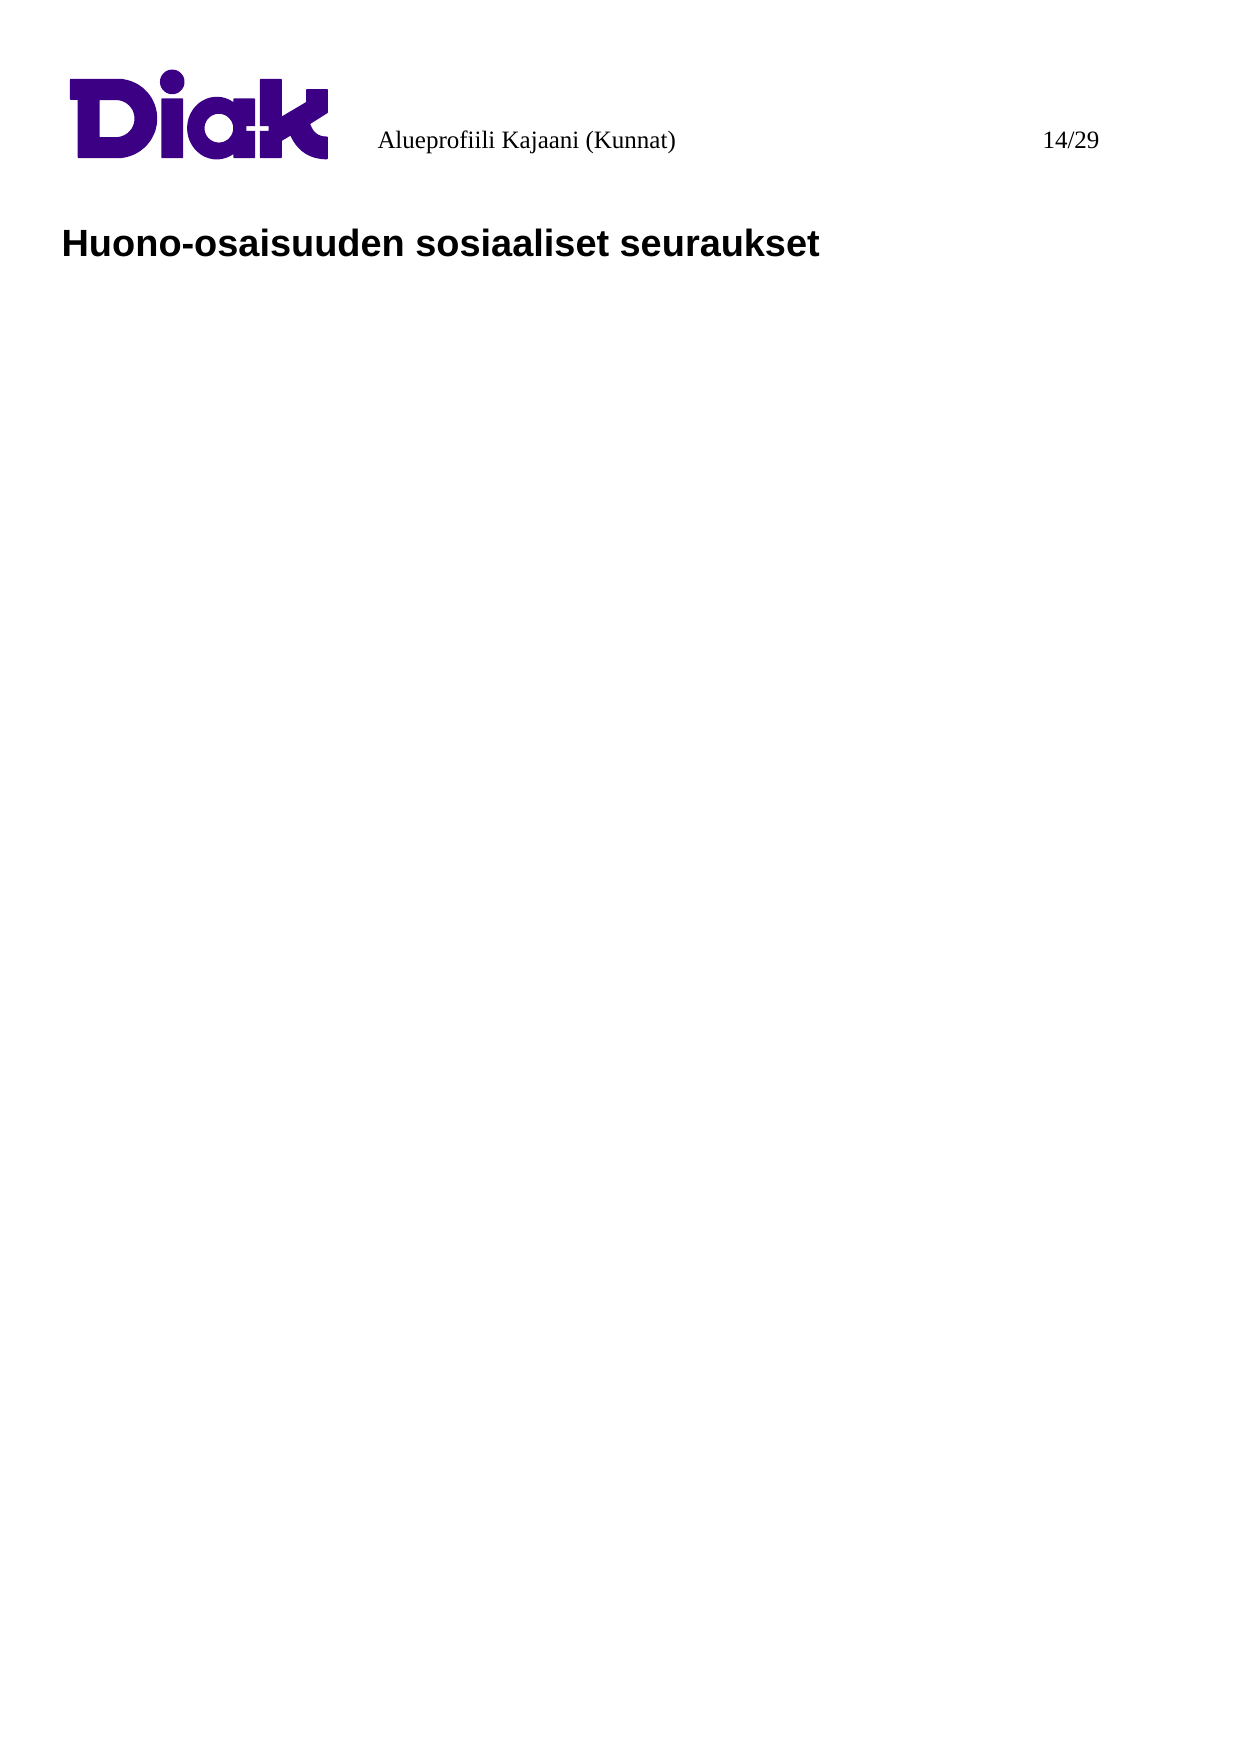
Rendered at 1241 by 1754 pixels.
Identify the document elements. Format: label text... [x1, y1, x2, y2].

subtitle Huono-osaisuuden sosiaaliset seuraukset [61, 221, 1179, 265]
